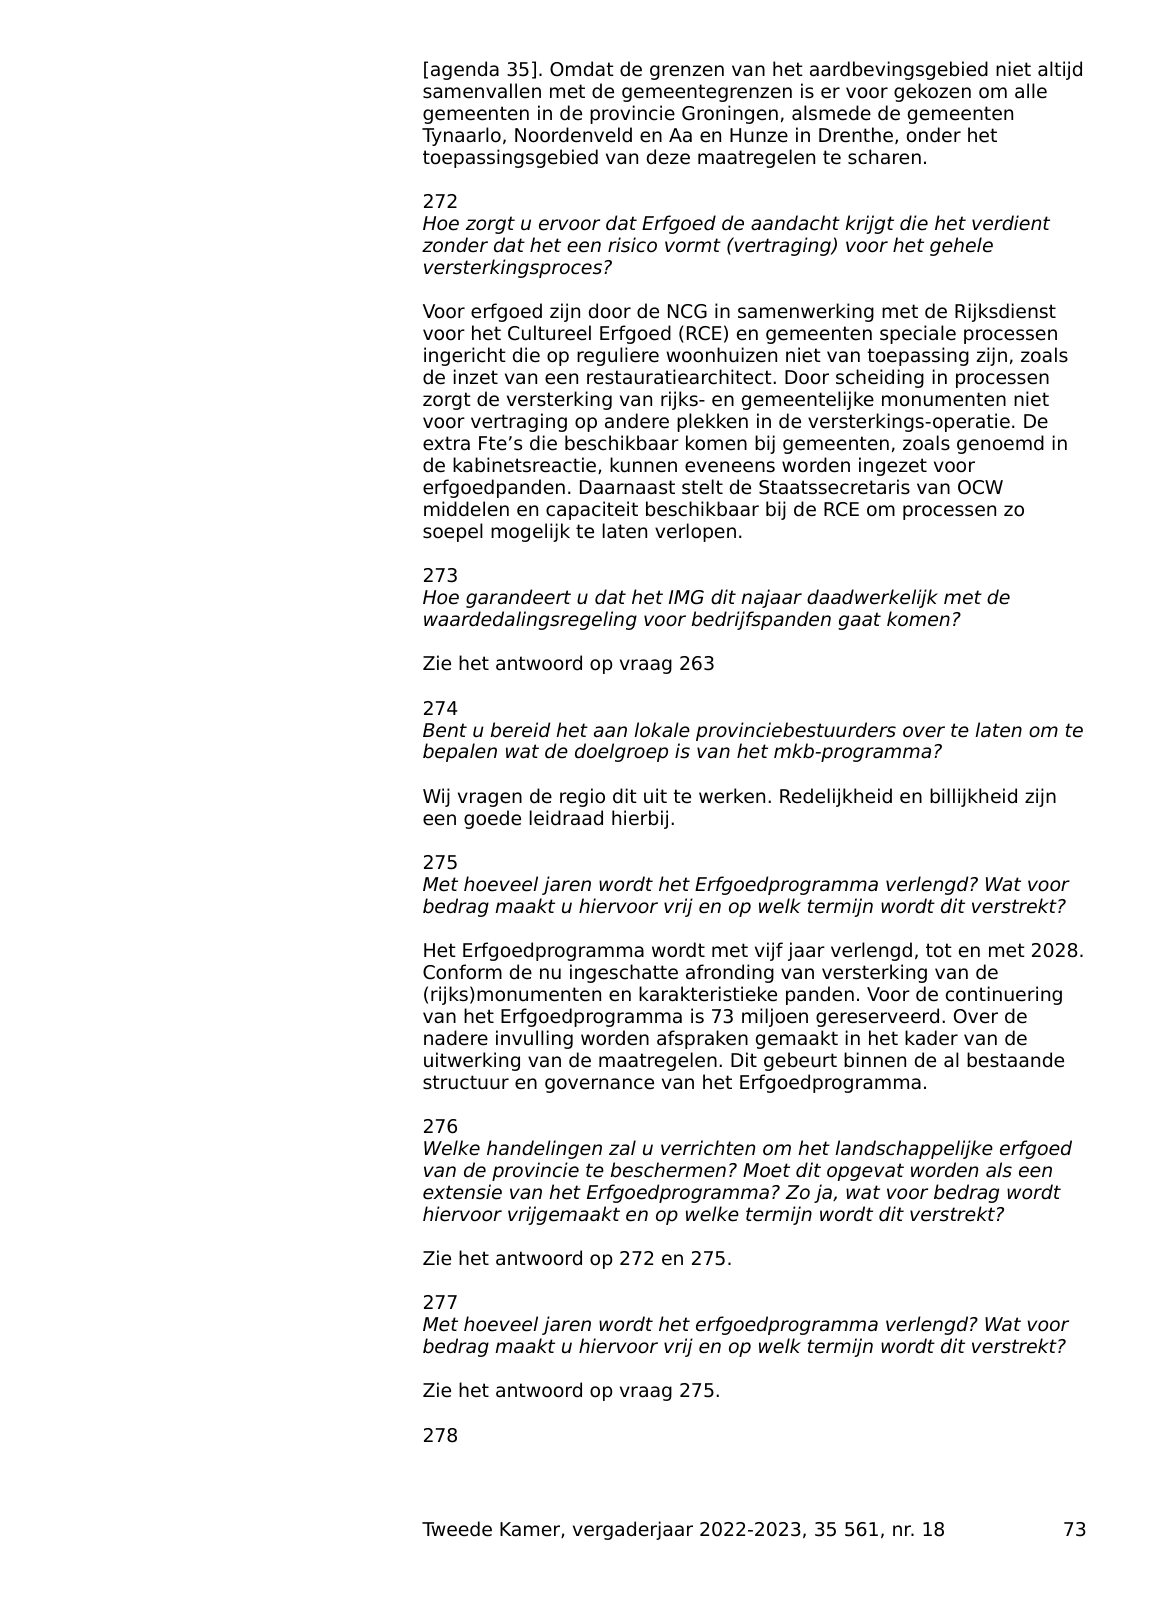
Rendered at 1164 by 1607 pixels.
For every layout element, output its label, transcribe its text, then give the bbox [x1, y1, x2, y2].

text Met hoeveel jaren wordt het Erfgoedprogramma verlengd? Wat voor bedrag maakt u hiervoor vrij en op welk termijn wordt dit verstrekt? [422, 874, 1087, 918]
text Hoe garandeert u dat het IMG dit najaar daadwerkelijk met de waardedalingsregeling voor bedrijfspanden gaat komen? [422, 587, 1087, 631]
text 273 [422, 565, 1087, 587]
text Met hoeveel jaren wordt het erfgoedprogramma verlengd? Wat voor bedrag maakt u hiervoor vrij en op welk termijn wordt dit verstrekt? [422, 1314, 1087, 1358]
text Bent u bereid het aan lokale provinciebestuurders over te laten om te bepalen wat de doelgroep is van het mkb-programma? [422, 719, 1087, 763]
text Het Erfgoedprogramma wordt met vijf jaar verlengd, tot en met 2028. Conform de nu ingeschatte afronding van versterking van de (rijks)monumenten en karakteristieke panden. Voor de continuering van het Erfgoedprogramma is 73 miljoen gereserveerd. Over de nadere invulling worden afspraken gemaakt in het kader van de uitwerking van de maatregelen. Dit gebeurt binnen de al bestaande structuur en governance van het Erfgoedprogramma. [422, 940, 1087, 1094]
text 272 [422, 191, 1087, 213]
text Zie het antwoord op 272 en 275. [422, 1248, 1087, 1270]
text 274 [422, 697, 1087, 719]
text 275 [422, 852, 1087, 874]
text Zie het antwoord op vraag 275. [422, 1380, 1087, 1402]
text 277 [422, 1292, 1087, 1314]
text 278 [422, 1424, 1087, 1446]
text Welke handelingen zal u verrichten om het landschappelijke erfgoed van de provincie te beschermen? Moet dit opgevat worden als een extensie van het Erfgoedprogramma? Zo ja, wat voor bedrag wordt hiervoor vrijgemaakt en op welke termijn wordt dit verstrekt? [422, 1138, 1087, 1226]
text Hoe zorgt u ervoor dat Erfgoed de aandacht krijgt die het verdient zonder dat het een risico vormt (vertraging) voor het gehele versterkingsproces? [422, 213, 1087, 279]
text [agenda 35]. Omdat de grenzen van het aardbevingsgebied niet altijd samenvallen met de gemeentegrenzen is er voor gekozen om alle gemeenten in de provincie Groningen, alsmede de gemeenten Tynaarlo, Noordenveld en Aa en Hunze in Drenthe, onder het toepassingsgebied van deze maatregelen te scharen. [422, 59, 1087, 169]
text Wij vragen de regio dit uit te werken. Redelijkheid en billijkheid zijn een goede leidraad hierbij. [422, 786, 1087, 829]
text Zie het antwoord op vraag 263 [422, 653, 1087, 675]
text 276 [422, 1116, 1087, 1138]
text Voor erfgoed zijn door de NCG in samenwerking met de Rijksdienst voor het Cultureel Erfgoed (RCE) en gemeenten speciale processen ingericht die op reguliere woonhuizen niet van toepassing zijn, zoals de inzet van een restauratiearchitect. Door scheiding in processen zorgt de versterking van rijks- en gemeentelijke monumenten niet voor vertraging op andere plekken in de versterkings-operatie. De extra Fte’s die beschikbaar komen bij gemeenten, zoals genoemd in de kabinetsreactie, kunnen eveneens worden ingezet voor erfgoedpanden. Daarnaast stelt de Staatssecretaris van OCW middelen en capaciteit beschikbaar bij de RCE om processen zo soepel mogelijk te laten verlopen. [422, 301, 1087, 543]
